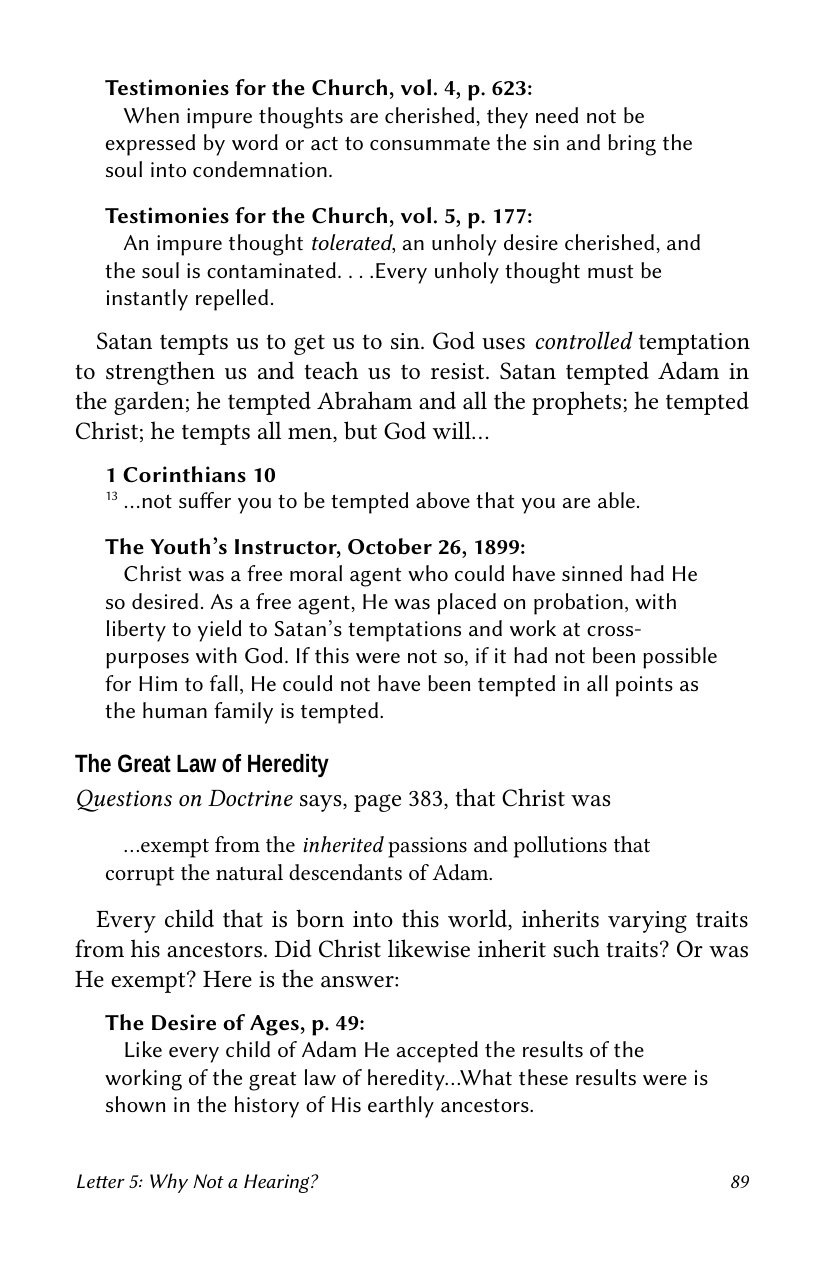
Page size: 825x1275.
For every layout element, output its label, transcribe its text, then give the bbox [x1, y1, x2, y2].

text 1 Corinthians 10 [105, 462, 750, 488]
subtitle The Great Law of Heredity [75, 749, 750, 778]
text 13 ...not suffer you to be tempted above that you are able. [105, 488, 720, 514]
text When impure thoughts are cherished, they need not be expressed by word or act to consummate the sin and bring the soul into condemnation. [105, 103, 720, 183]
text An impure thought tolerated, an unholy desire cherished, and the soul is contaminated. . . .Every unholy thought must be instantly repelled. [105, 230, 720, 311]
text Questions on Doctrine says, page 383, that Christ was [75, 784, 750, 813]
text ...exempt from the inherited passions and pollutions that corrupt the natural descendants of Adam. [105, 832, 720, 886]
text Like every child of Adam He accepted the results of the working of the great law of heredity…What these results were is shown in the history of His earthly ancestors. [105, 1037, 720, 1118]
text Satan tempts us to get us to sin. God uses controlled temptation to strengthen us and teach us to resist. Satan tempted Adam in the garden; he tempted Abraham and all the prophets; he tempted Christ; he tempts all men, but God will... [75, 327, 750, 446]
text Testimonies for the Church, vol. 4, p. 623: [105, 75, 750, 101]
text Every child that is born into this world, inherits varying traits from his ancestors. Did Christ likewise inherit such traits? Or was He exempt? Here is the answer: [75, 905, 750, 993]
text The Desire of Ages, p. 49: [105, 1009, 750, 1036]
text Christ was a free moral agent who could have sinned had He so desired. As a free agent, He was placed on probation, with liberty to yield to Satan’s temptations and work at cross-purposes with God. If this were not so, if it had not been possible for Him to fall, He could not have been tempted in all points as the human family is tempted. [105, 561, 720, 724]
text The Youth’s Instructor, October 26, 1899: [105, 533, 750, 560]
text Testimonies for the Church, vol. 5, p. 177: [105, 203, 750, 229]
